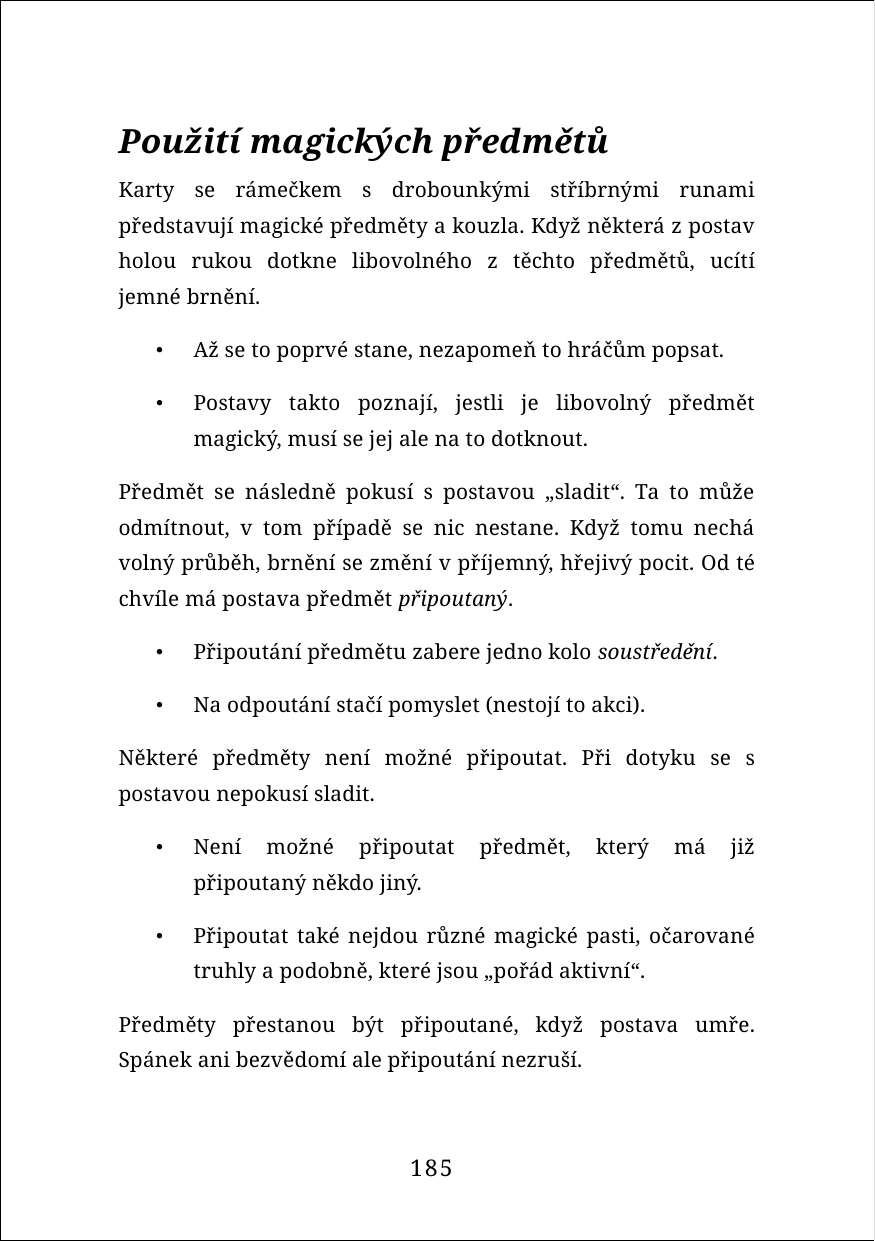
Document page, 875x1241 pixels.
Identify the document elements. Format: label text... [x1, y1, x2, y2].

subtitle Použití magických předmětů [118, 118, 756, 164]
list Připoutání předmětu zabere jedno kolo soustředění. [156, 637, 756, 665]
text Předměty přestanou být připoutané, když postava umře. Spánek ani bezvědomí ale připoutání nezruší. [118, 1010, 756, 1074]
text Karty se rámečkem s drobounkými stříbrnými runami představují magické předměty a kouzla. Když některá z postav holou rukou dotkne libovolného z těchto předmětů, ucítí jemné brnění. [118, 175, 756, 310]
text Předmět se následně pokusí s postavou „sladit“. Ta to může odmítnout, v tom případě se nic nestane. Když tomu nechá volný průběh, brnění se změní v příjemný, hřejivý pocit. Od té chvíle má postava předmět připoutaný. [118, 477, 756, 612]
list Na odpoutání stačí pomyslet (nestojí to akci). [156, 690, 756, 719]
text Některé předměty není možné připoutat. Při dotyku se s postavou nepokusí sladit. [118, 743, 756, 807]
list Až se to poprvé stane, nezapomeň to hráčům popsat. [156, 335, 756, 364]
list Postavy takto poznají, jestli je libovolný předmět magický, musí se jej ale na to dotknout. [156, 388, 756, 452]
list Připoutat také nejdou různé magické pasti, očarované truhly a podobně, které jsou „pořád aktivní“. [156, 921, 756, 985]
list Není možné připoutat předmět, který má již připoutaný někdo jiný. [156, 832, 756, 896]
